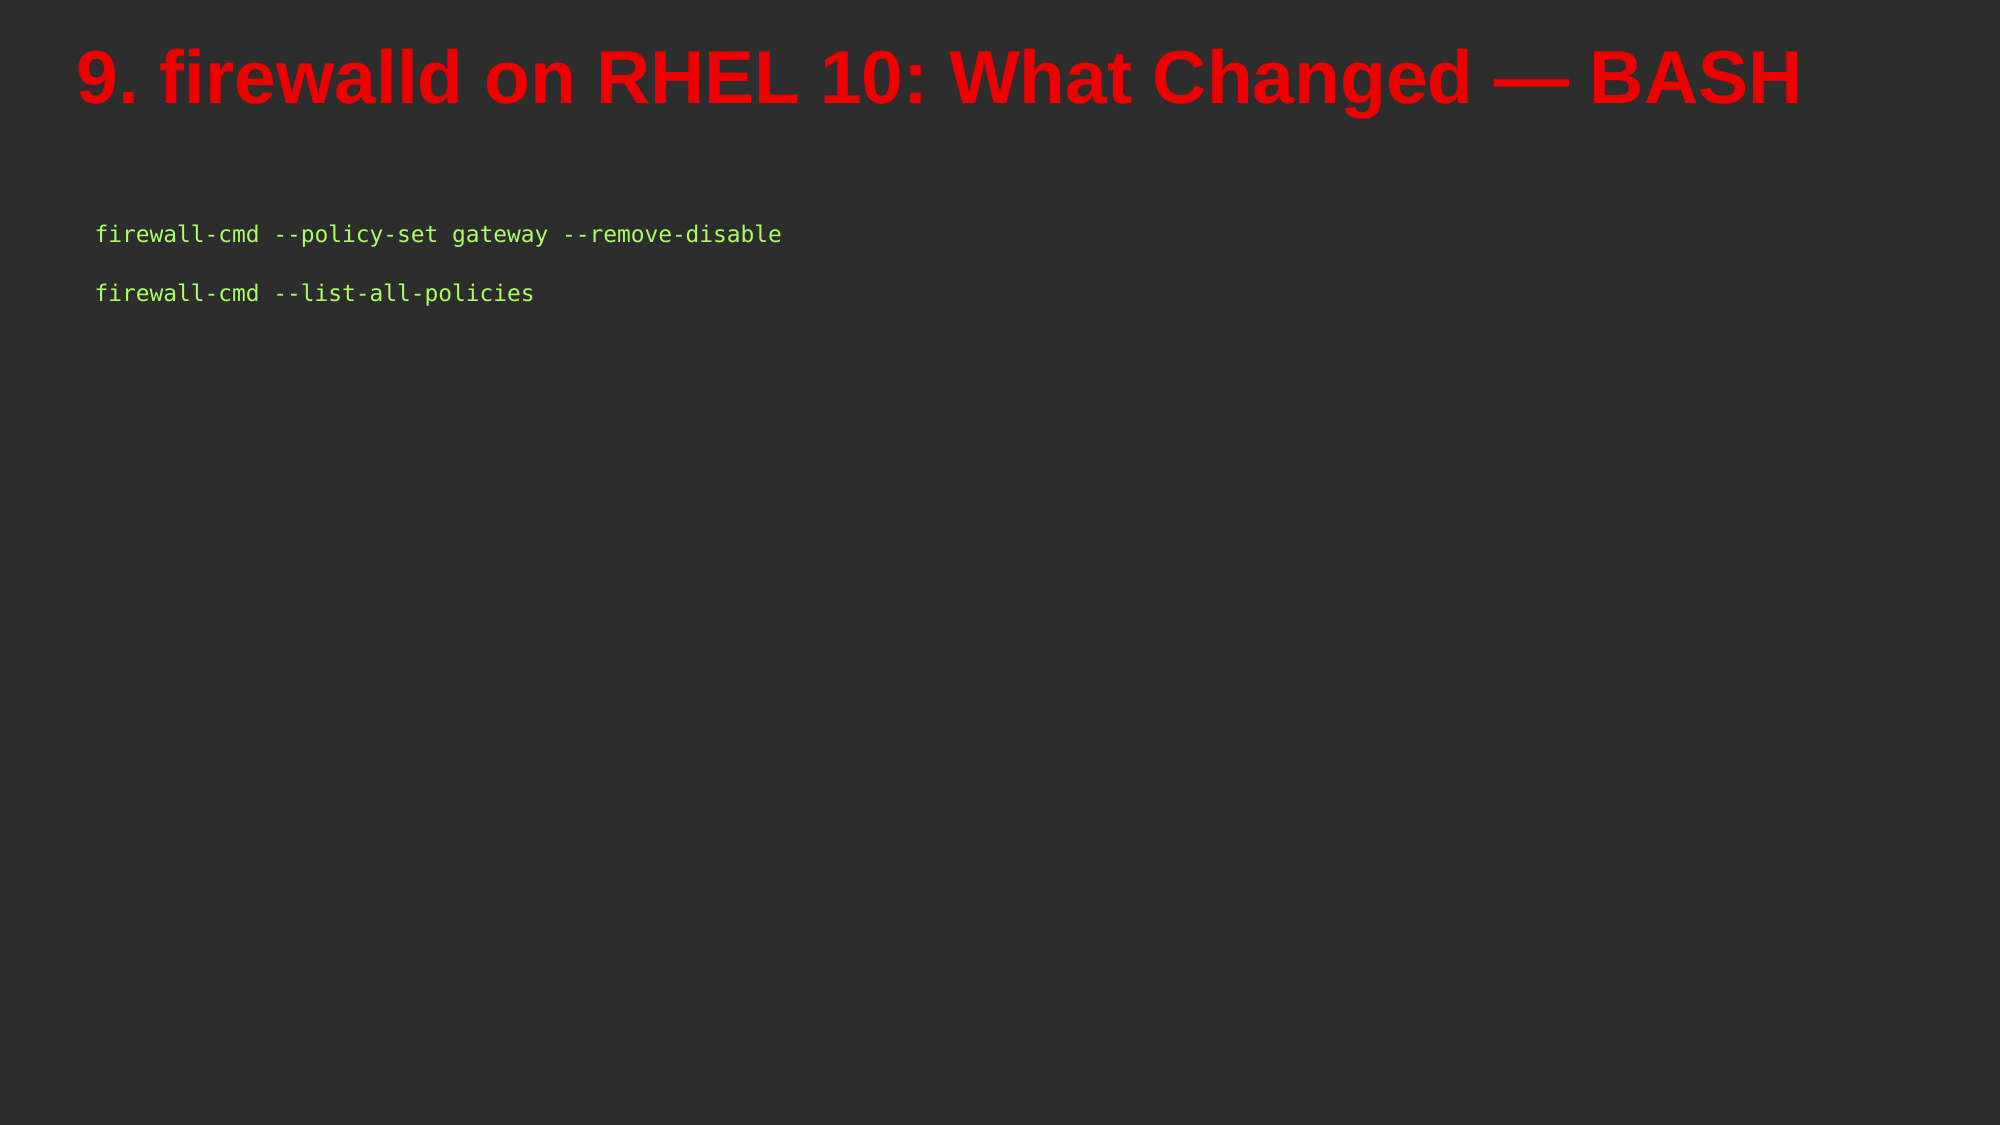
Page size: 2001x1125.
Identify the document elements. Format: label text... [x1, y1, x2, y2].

text_box firewall-cmd --policy-set gateway --remove-disable firewall-cmd --list-all-policies [59, 194, 1942, 1093]
text_box 9. firewalld on RHEL 10: What Changed — BASH [59, 23, 1942, 178]
